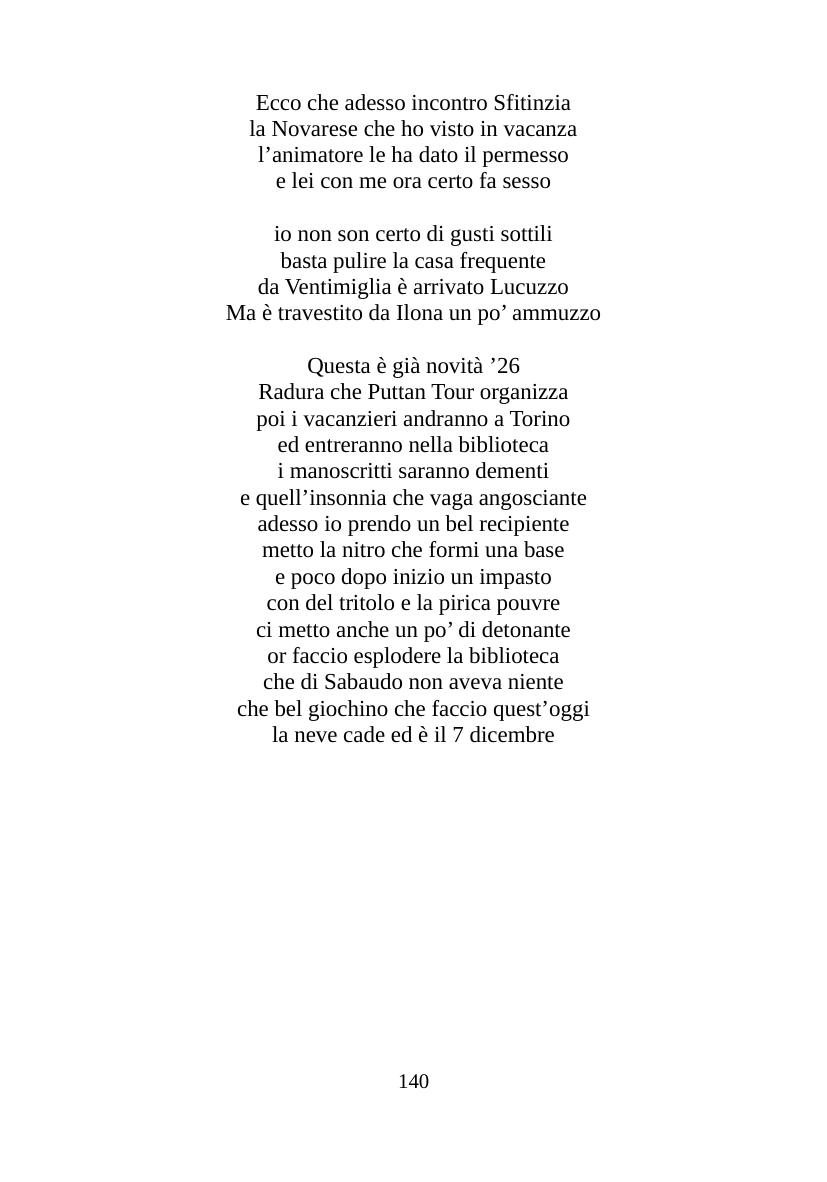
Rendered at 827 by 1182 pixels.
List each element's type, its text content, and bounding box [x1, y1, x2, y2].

text Ma è travestito da Ilona un po’ ammuzzo [88, 299, 738, 326]
text metto la nitro che formi una base [88, 537, 738, 563]
text che di Sabaudo non aveva niente [88, 668, 738, 695]
text Radura che Puttan Tour organizza [88, 378, 738, 405]
text Questa è già novità ’26 [88, 352, 738, 378]
text ci metto anche un po’ di detonante [88, 616, 738, 642]
text che bel giochino che faccio quest’oggi [88, 695, 738, 721]
text e lei con me ora certo fa sesso [88, 168, 738, 194]
text da Ventimiglia è arrivato Lucuzzo [88, 273, 738, 299]
text ed entreranno nella biblioteca [88, 431, 738, 457]
text adesso io prendo un bel recipiente [88, 510, 738, 537]
text e quell’insonnia che vaga angosciante [88, 484, 738, 510]
text con del tritolo e la pirica pouvre [88, 589, 738, 616]
text e poco dopo inizio un impasto [88, 563, 738, 589]
text Ecco che adesso incontro Sfitinzia [88, 88, 738, 115]
text or faccio esplodere la biblioteca [88, 642, 738, 668]
text la Novarese che ho visto in vacanza [88, 115, 738, 141]
text basta pulire la casa frequente [88, 247, 738, 273]
text i manoscritti saranno dementi [88, 457, 738, 484]
text la neve cade ed è il 7 dicembre [88, 721, 738, 747]
text poi i vacanzieri andranno a Torino [88, 405, 738, 431]
text l’animatore le ha dato il permesso [88, 141, 738, 168]
text io non son certo di gusti sottili [88, 220, 738, 247]
